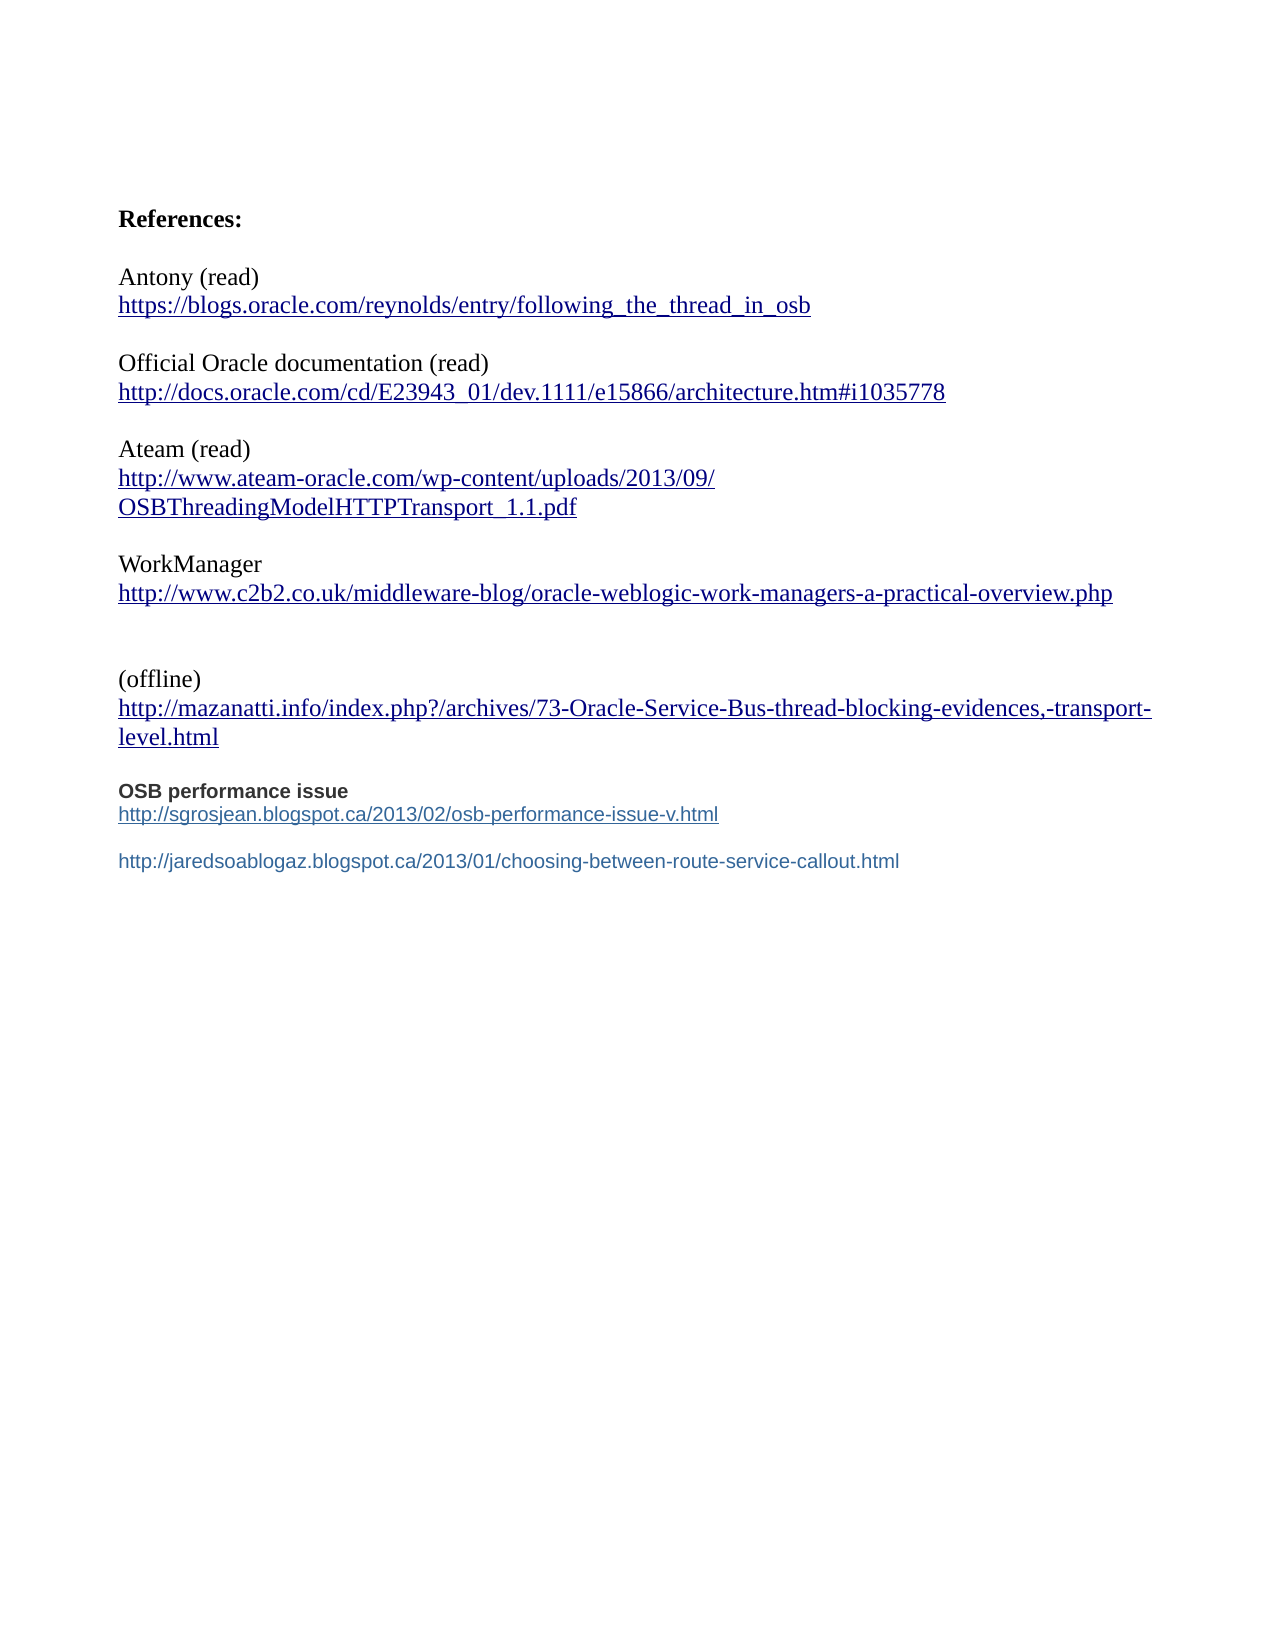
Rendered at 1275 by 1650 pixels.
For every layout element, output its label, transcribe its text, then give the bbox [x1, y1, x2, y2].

text http://docs.oracle.com/cd/E23943_01/dev.1111/e15866/architecture.htm#i1035778 [118, 377, 1157, 406]
text Official Oracle documentation (read) [118, 348, 1157, 377]
text http://www.c2b2.co.uk/middleware-blog/oracle-weblogic-work-managers-a-practical-overview.php [118, 578, 1157, 607]
text (offline) [118, 664, 1157, 693]
text http://www.ateam-oracle.com/wp-content/uploads/2013/09/OSBThreadingModelHTTPTransport_1.1.pdf [118, 463, 1157, 521]
text http://mazanatti.info/index.php?/archives/73-Oracle-Service-Bus-thread-blocking-evidences,-transport-level.html [118, 693, 1157, 751]
text https://blogs.oracle.com/reynolds/entry/following_the_thread_in_osb [118, 291, 1157, 319]
text References: [118, 204, 1157, 233]
text http://jaredsoablogaz.blogspot.ca/2013/01/choosing-between-route-service-callout.html [118, 849, 1157, 873]
text WorkManager [118, 549, 1157, 578]
text Ateam (read) [118, 434, 1157, 463]
text Antony (read) [118, 262, 1157, 291]
text OSB performance issue http://sgrosjean.blogspot.ca/2013/02/osb-performance-issue-v.html [118, 779, 1157, 826]
